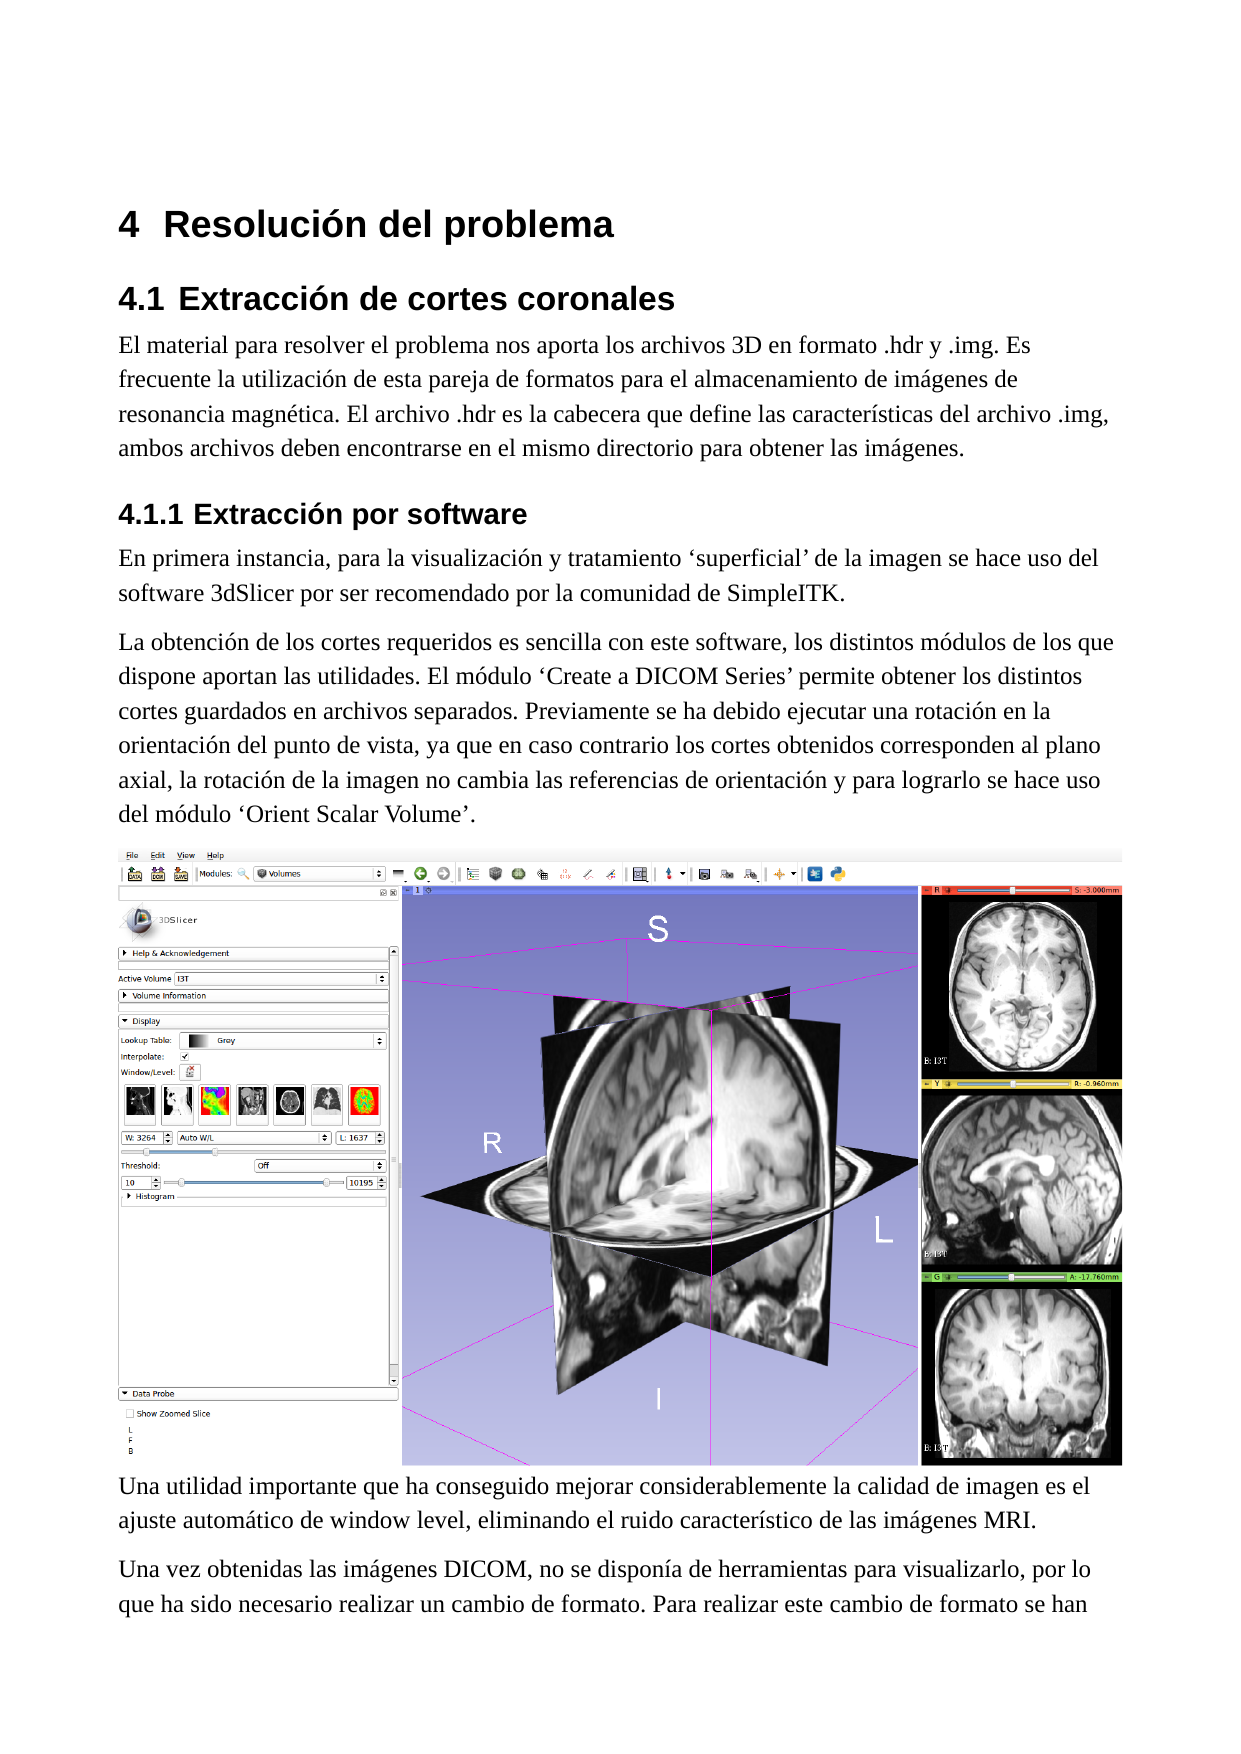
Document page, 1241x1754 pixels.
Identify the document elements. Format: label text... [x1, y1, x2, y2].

subtitle Resolución del problema [118, 202, 1122, 246]
text El material para resolver el problema nos aporta los archivos 3D en formato .hdr y .img. Es frecuente la utilización de esta pareja de formatos para el almacenamiento de imágenes de resonancia magnética. El archivo .hdr es la cabecera que define las características del archivo .img, ambos archivos deben encontrarse en el mismo directorio para obtener las imágenes. [118, 330, 1122, 462]
subtitle Extracción de cortes coronales [118, 279, 1122, 317]
text La obtención de los cortes requeridos es sencilla con este software, los distintos módulos de los que dispone aportan las utilidades. El módulo ‘Create a DICOM Series’ permite obtener los distintos cortes guardados en archivos separados. Previamente se ha debido ejecutar una rotación en la orientación del punto de vista, ya que en caso contrario los cortes obtenidos corresponden al plano axial, la rotación de la imagen no cambia las referencias de orientación y para lograrlo se hace uso del módulo ‘Orient Scalar Volume’. [118, 627, 1122, 828]
text En primera instancia, para la visualización y tratamiento ‘superficial’ de la imagen se hace uso del software 3dSlicer por ser recomendado por la comunidad de SimpleITK. [118, 543, 1122, 607]
picture [118, 848, 1123, 1466]
subtitle Extracción por software [118, 497, 1122, 531]
text Una vez obtenidas las imágenes DICOM, no se disponía de herramientas para visualizarlo, por lo que ha sido necesario realizar un cambio de formato. Para realizar este cambio de formato se han [118, 1554, 1122, 1618]
text Una utilidad importante que ha conseguido mejorar considerablemente la calidad de imagen es el ajuste automático de window level, eliminando el ruido característico de las imágenes MRI. [118, 1466, 1122, 1534]
